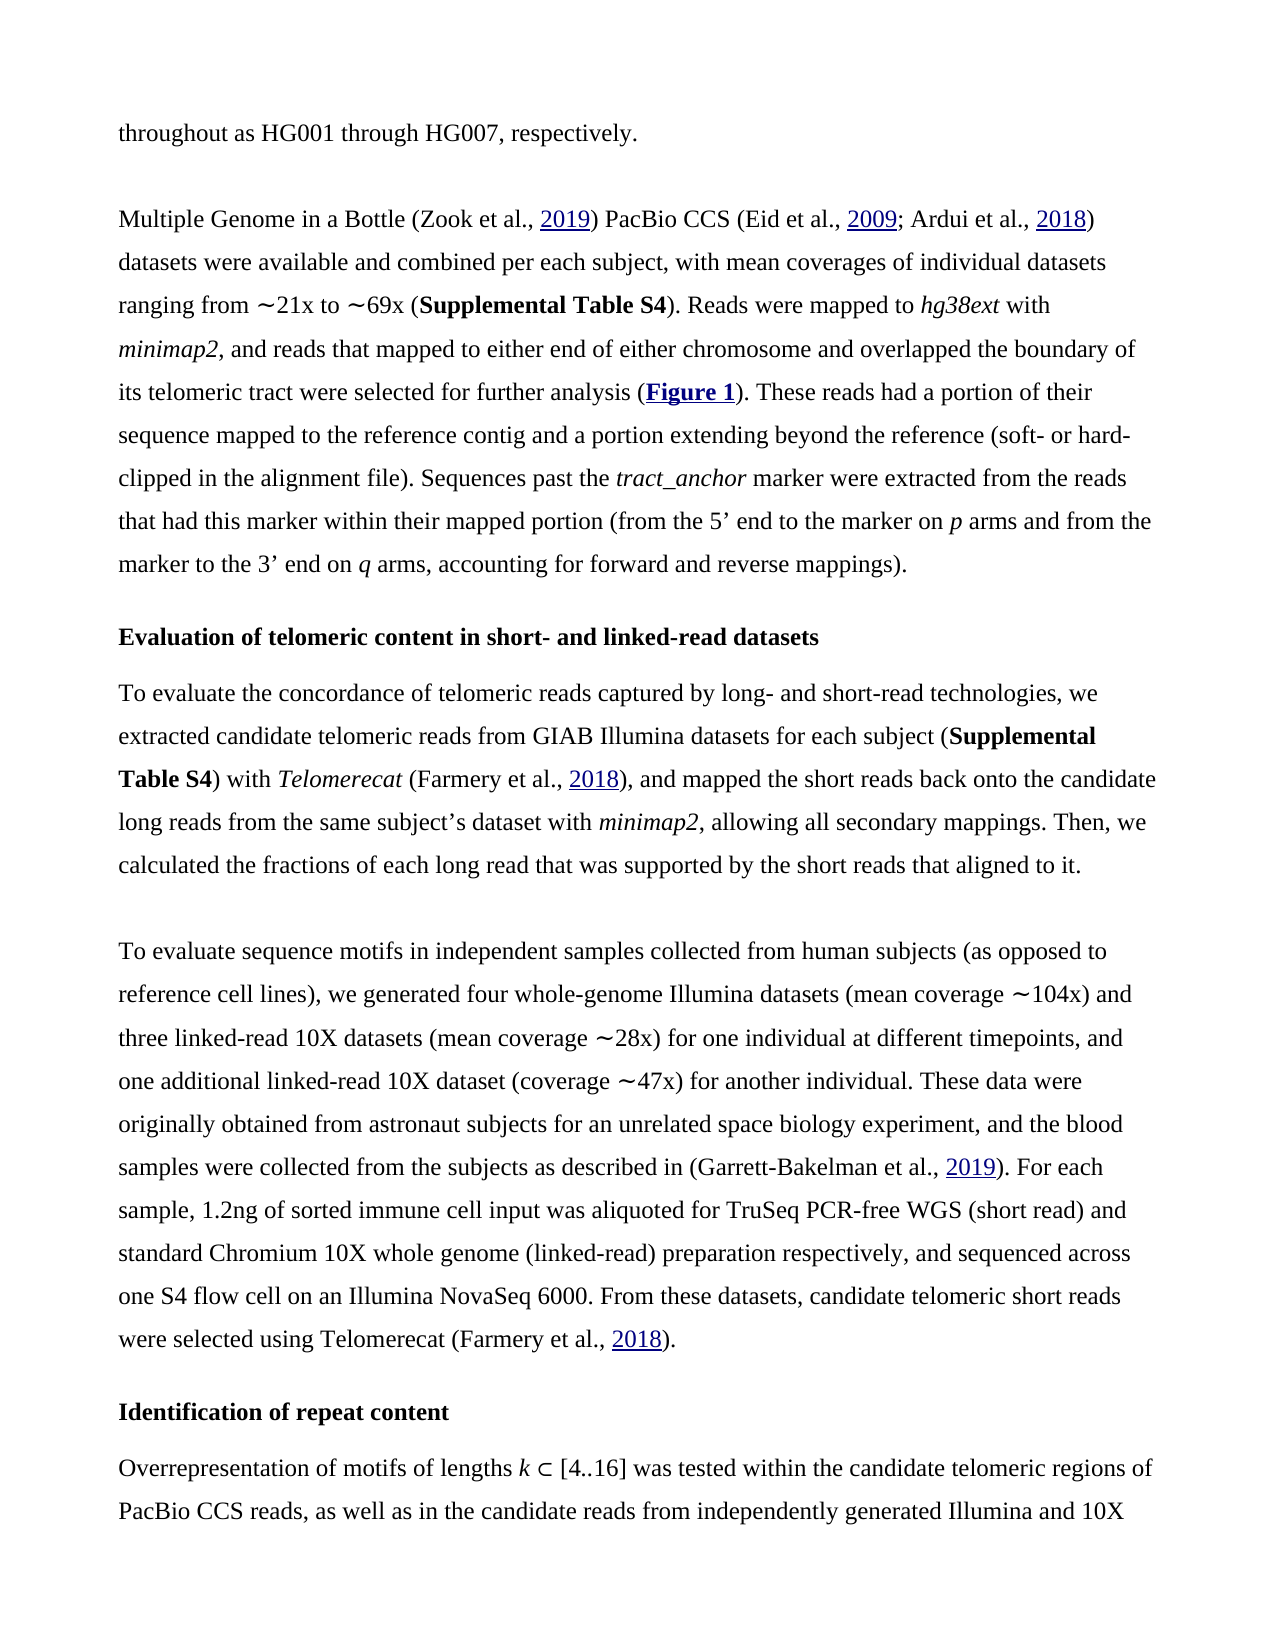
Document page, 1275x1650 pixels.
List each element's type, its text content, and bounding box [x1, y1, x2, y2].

subtitle Evaluation of telomeric content in short- and linked-read datasets [118, 622, 1157, 651]
text Overrepresentation of motifs of lengths k ⊂ [4..16] was tested within the candidate telomeric regions of PacBio CCS reads, as well as in the candidate reads from independently generated Illumina and 10X [118, 1453, 1157, 1524]
text throughout as HG001 through HG007, respectively. Multiple Genome in a Bottle (Zook et al., 2019) PacBio CCS (Eid et al., 2009; Ardui et al., 2018) datasets were available and combined per each subject, with mean coverages of individual datasets ranging from ∼21x to ∼69x (Supplemental Table S4). Reads were mapped to hg38ext with minimap2, and reads that mapped to either end of either chromosome and overlapped the boundary of its telomeric tract were selected for further analysis (Figure 1). These reads had a portion of their sequence mapped to the reference contig and a portion extending beyond the reference (soft- or hard-clipped in the alignment file). Sequences past the tract_anchor marker were extracted from the reads that had this marker within their mapped portion (from the 5’ end to the marker on p arms and from the marker to the 3’ end on q arms, accounting for forward and reverse mappings). [118, 118, 1157, 578]
subtitle Identification of repeat content [118, 1397, 1157, 1426]
text To evaluate the concordance of telomeric reads captured by long- and short-read technologies, we extracted candidate telomeric reads from GIAB Illumina datasets for each subject (Supplemental Table S4) with Telomerecat (Farmery et al., 2018), and mapped the short reads back onto the candidate long reads from the same subject’s dataset with minimap2, allowing all secondary mappings. Then, we calculated the fractions of each long read that was supported by the short reads that aligned to it. To evaluate sequence motifs in independent samples collected from human subjects (as opposed to reference cell lines), we generated four whole-genome Illumina datasets (mean coverage ∼104x) and three linked-read 10X datasets (mean coverage ∼28x) for one individual at different timepoints, and one additional linked-read 10X dataset (coverage ∼47x) for another individual. These data were originally obtained from astronaut subjects for an unrelated space biology experiment, and the blood samples were collected from the subjects as described in (Garrett-Bakelman et al., 2019). For each sample, 1.2ng of sorted immune cell input was aliquoted for TruSeq PCR-free WGS (short read) and standard Chromium 10X whole genome (linked-read) preparation respectively, and sequenced across one S4 flow cell on an Illumina NovaSeq 6000. From these datasets, candidate telomeric short reads were selected using Telomerecat (Farmery et al., 2018). [118, 678, 1157, 1353]
